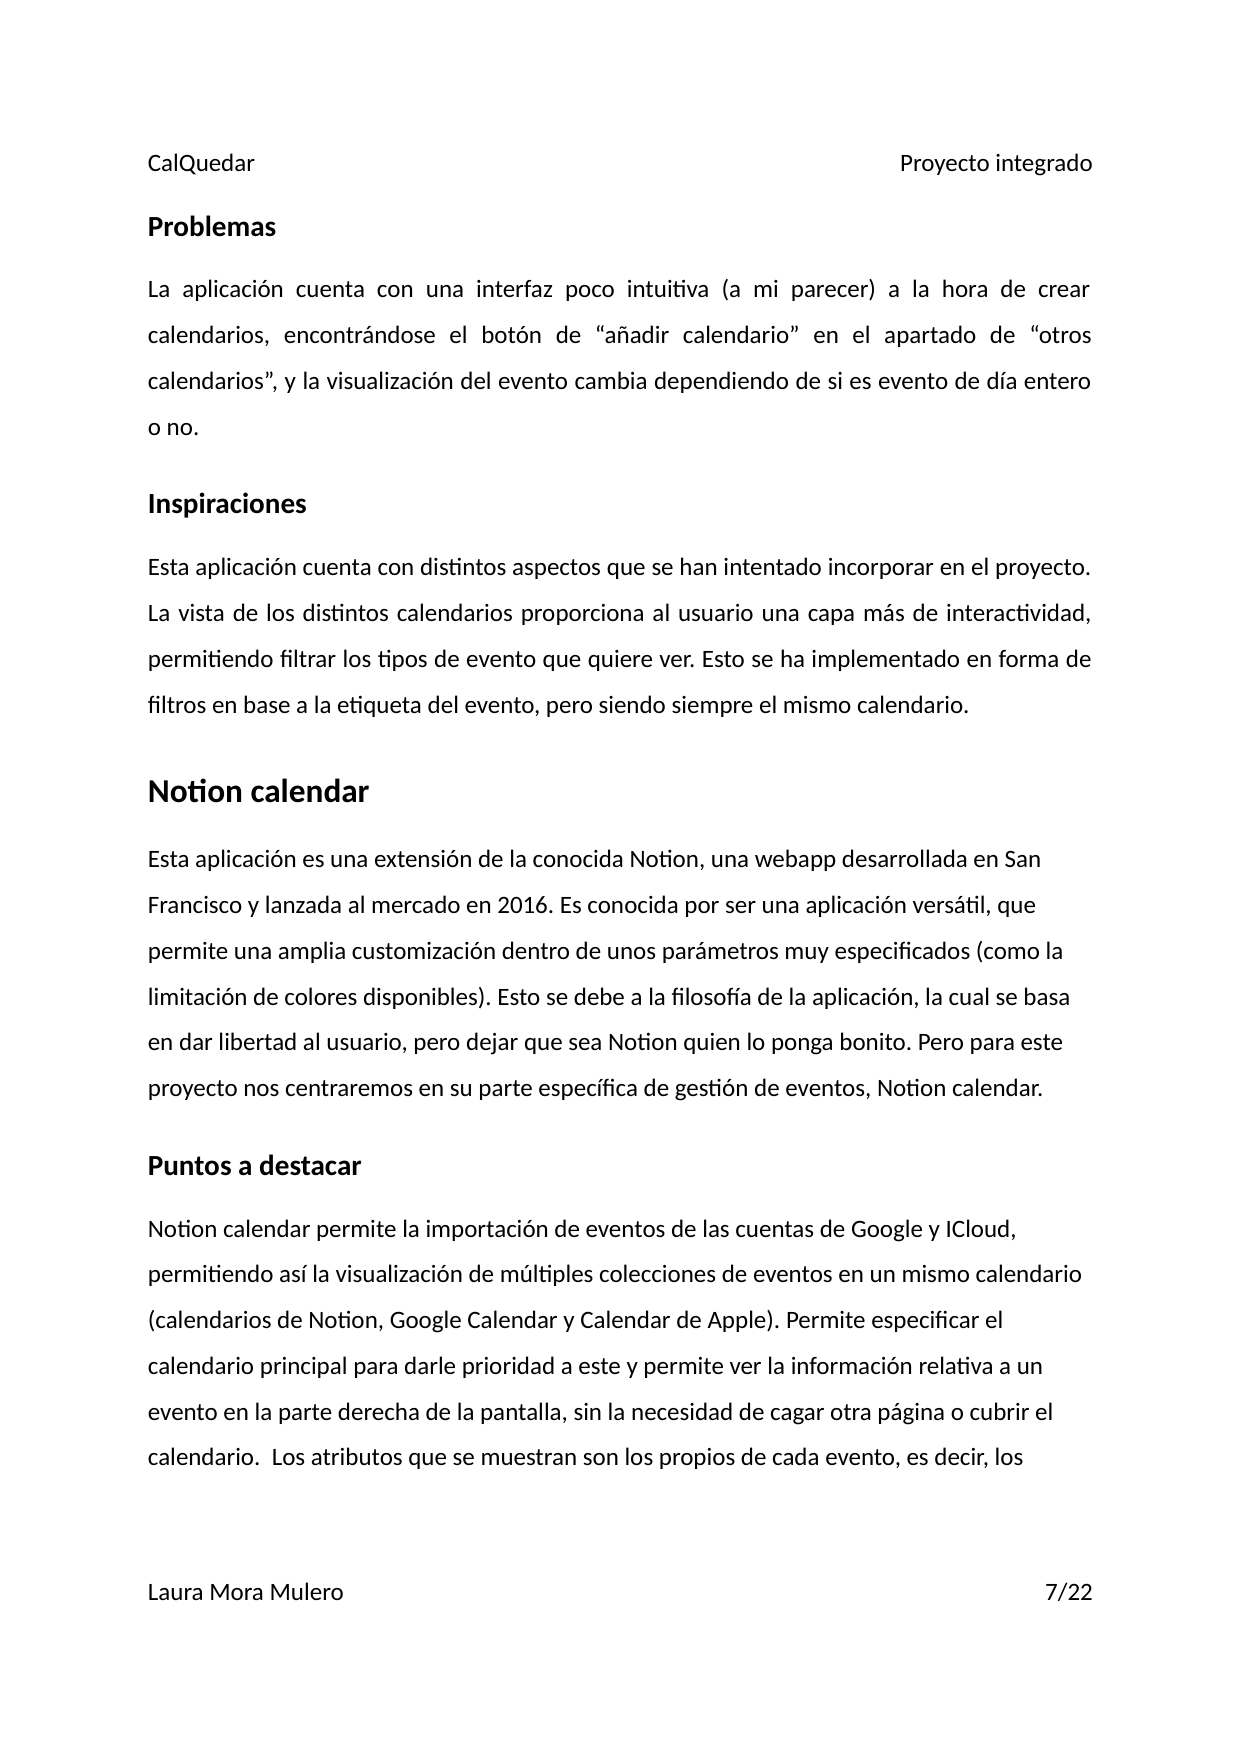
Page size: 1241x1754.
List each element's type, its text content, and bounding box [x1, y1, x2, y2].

text La aplicación cuenta con una interfaz poco intuitiva (a mi parecer) a la hora de crear calendarios, encontrándose el botón de “añadir calendario” en el apartado de “otros calendarios”, y la visualización del evento cambia dependiendo de si es evento de día entero o no. [148, 273, 1093, 441]
subtitle Problemas [148, 208, 1093, 243]
text Esta aplicación cuenta con distintos aspectos que se han intentado incorporar en el proyecto. La vista de los distintos calendarios proporciona al usuario una capa más de interactividad, permitiendo filtrar los tipos de evento que quiere ver. Esto se ha implementado en forma de filtros en base a la etiqueta del evento, pero siendo siempre el mismo calendario. [148, 552, 1093, 719]
text Notion calendar permite la importación de eventos de las cuentas de Google y ICloud, permitiendo así la visualización de múltiples colecciones de eventos en un mismo calendario (calendarios de Notion, Google Calendar y Calendar de Apple). Permite especificar el calendario principal para darle prioridad a este y permite ver la información relativa a un evento en la parte derecha de la pantalla, sin la necesidad de cagar otra página o cubrir el calendario. Los atributos que se muestran son los propios de cada evento, es decir, los [148, 1213, 1093, 1472]
subtitle Puntos a destacar [148, 1147, 1093, 1183]
subtitle Inspiraciones [148, 486, 1093, 521]
subtitle Notion calendar [148, 770, 1093, 811]
text Esta aplicación es una extensión de la conocida Notion, una webapp desarrollada en San Francisco y lanzada al mercado en 2016. Es conocida por ser una aplicación versátil, que permite una amplia customización dentro de unos parámetros muy especificados (como la limitación de colores disponibles). Esto se debe a la filosofía de la aplicación, la cual se basa en dar libertad al usuario, pero dejar que sea Notion quien lo ponga bonito. Pero para este proyecto nos centraremos en su parte específica de gestión de eventos, Notion calendar. [148, 843, 1093, 1103]
